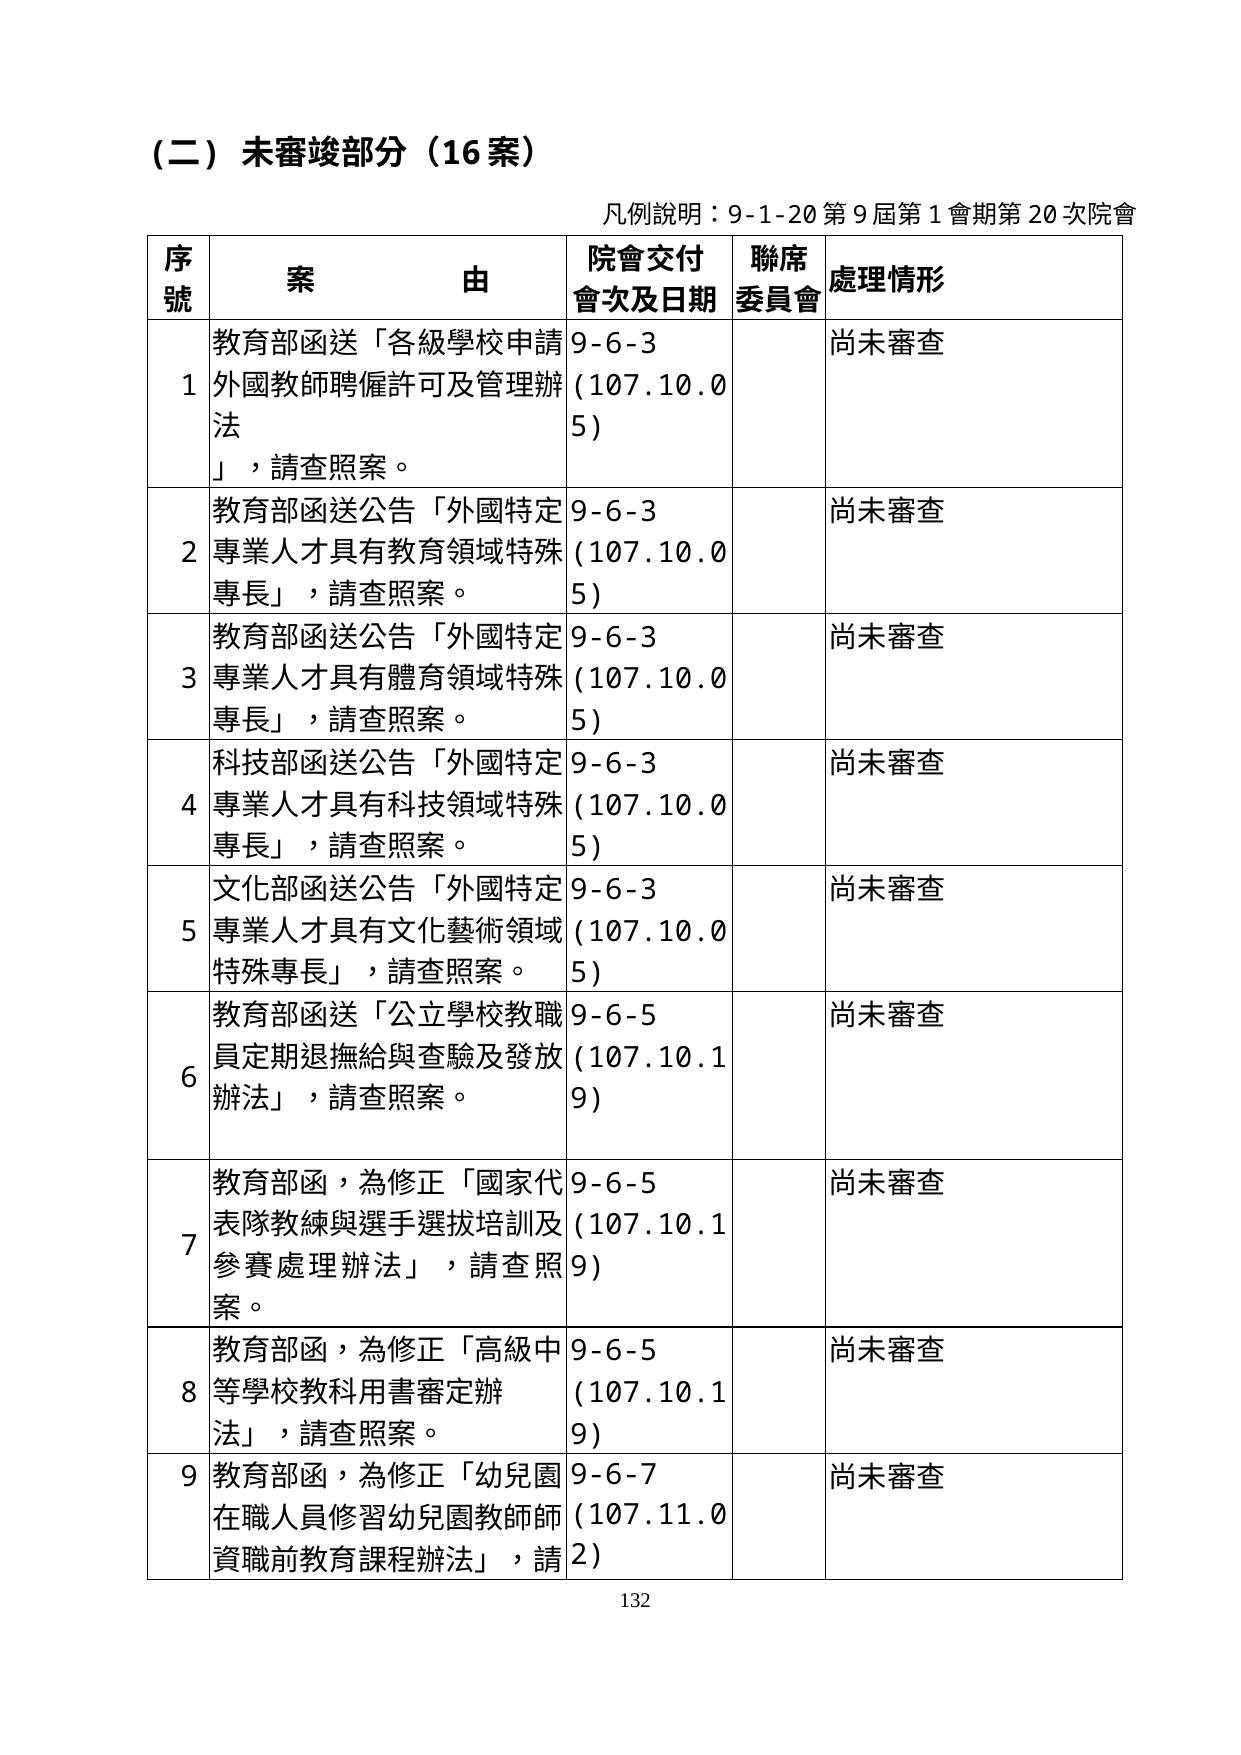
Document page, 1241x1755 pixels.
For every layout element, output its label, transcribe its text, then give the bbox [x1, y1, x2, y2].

table_cell 教育部函送「公立學校教職員定期退撫給與查驗及發放辦法」，請查照案。 [210, 992, 566, 1159]
table_cell 9-6-3 (107.10.05) [567, 614, 732, 739]
table_cell [148, 488, 209, 613]
table_cell 9-6-7 (107.11.02) [567, 1454, 732, 1578]
table_cell 教育部函，為修正「高級中等學校教科用書審定辦法」，請查照案。 [210, 1328, 566, 1452]
table_cell [733, 488, 825, 613]
table_header 聯席 委員會 [733, 236, 825, 319]
table_cell [148, 320, 209, 487]
table_cell 9-6-5 (107.10.19) [567, 992, 732, 1159]
table_cell 教育部函送「各級學校申請外國教師聘僱許可及管理辦法 」，請查照案。 [210, 320, 566, 487]
table_cell 尚未審查 [826, 320, 1122, 487]
table_cell 尚未審查 [826, 1160, 1122, 1326]
table_cell [733, 614, 825, 739]
table_cell [733, 1328, 825, 1452]
table_cell [148, 992, 209, 1159]
table_cell 9-6-5 (107.10.19) [567, 1160, 732, 1326]
table_cell 教育部函送公告「外國特定專業人才具有教育領域特殊專長」，請查照案。 [210, 488, 566, 613]
table_header 案 由 [210, 236, 566, 319]
table_cell 9-6-5 (107.10.19) [567, 1328, 732, 1452]
table_cell 尚未審查 [826, 992, 1122, 1159]
table_cell 教育部函送公告「外國特定專業人才具有體育領域特殊專長」，請查照案。 [210, 614, 566, 739]
table_cell [148, 1328, 209, 1452]
table_cell 尚未審查 [826, 1328, 1122, 1452]
table_cell [733, 866, 825, 991]
table_cell 9-6-3 (107.10.05) [567, 488, 732, 613]
table_cell 尚未審查 [826, 1454, 1122, 1578]
table_cell [148, 1454, 209, 1578]
table_cell [733, 740, 825, 865]
table_cell 尚未審查 [826, 740, 1122, 865]
table_cell [148, 614, 209, 739]
table_cell 科技部函送公告「外國特定專業人才具有科技領域特殊專長」，請查照案。 [210, 740, 566, 865]
table_cell [733, 1454, 825, 1578]
table_cell 文化部函送公告「外國特定專業人才具有文化藝術領域特殊專長」，請查照案。 [210, 866, 566, 991]
text 凡例說明：9-1-20第9屆第1會期第20次院會 [148, 176, 1137, 235]
table_cell 尚未審查 [826, 488, 1122, 613]
table_cell [148, 740, 209, 865]
table_header 院會交付 會次及日期 [567, 236, 732, 319]
table_cell 尚未審查 [826, 866, 1122, 991]
table_cell 教育部函，為修正「國家代表隊教練與選手選拔培訓及參賽處理辦法」，請查照案。 [210, 1160, 566, 1326]
table_cell [733, 320, 825, 487]
table_cell 尚未審查 [826, 614, 1122, 739]
table_cell [733, 1160, 825, 1326]
table_cell [148, 1160, 209, 1326]
table_cell [733, 992, 825, 1159]
table_cell 9-6-3 (107.10.05) [567, 320, 732, 487]
text (二) 未審竣部分（16案） [148, 118, 1137, 176]
table_cell 9-6-3 (107.10.05) [567, 740, 732, 865]
table_header 處理情形 [826, 236, 1122, 319]
table_cell [148, 866, 209, 991]
table_cell 9-6-3 (107.10.05) [567, 866, 732, 991]
table_cell 教育部函，為修正「幼兒園在職人員修習幼兒園教師師資職前教育課程辦法」，請 [210, 1454, 566, 1578]
table_header 序號 [148, 236, 209, 319]
